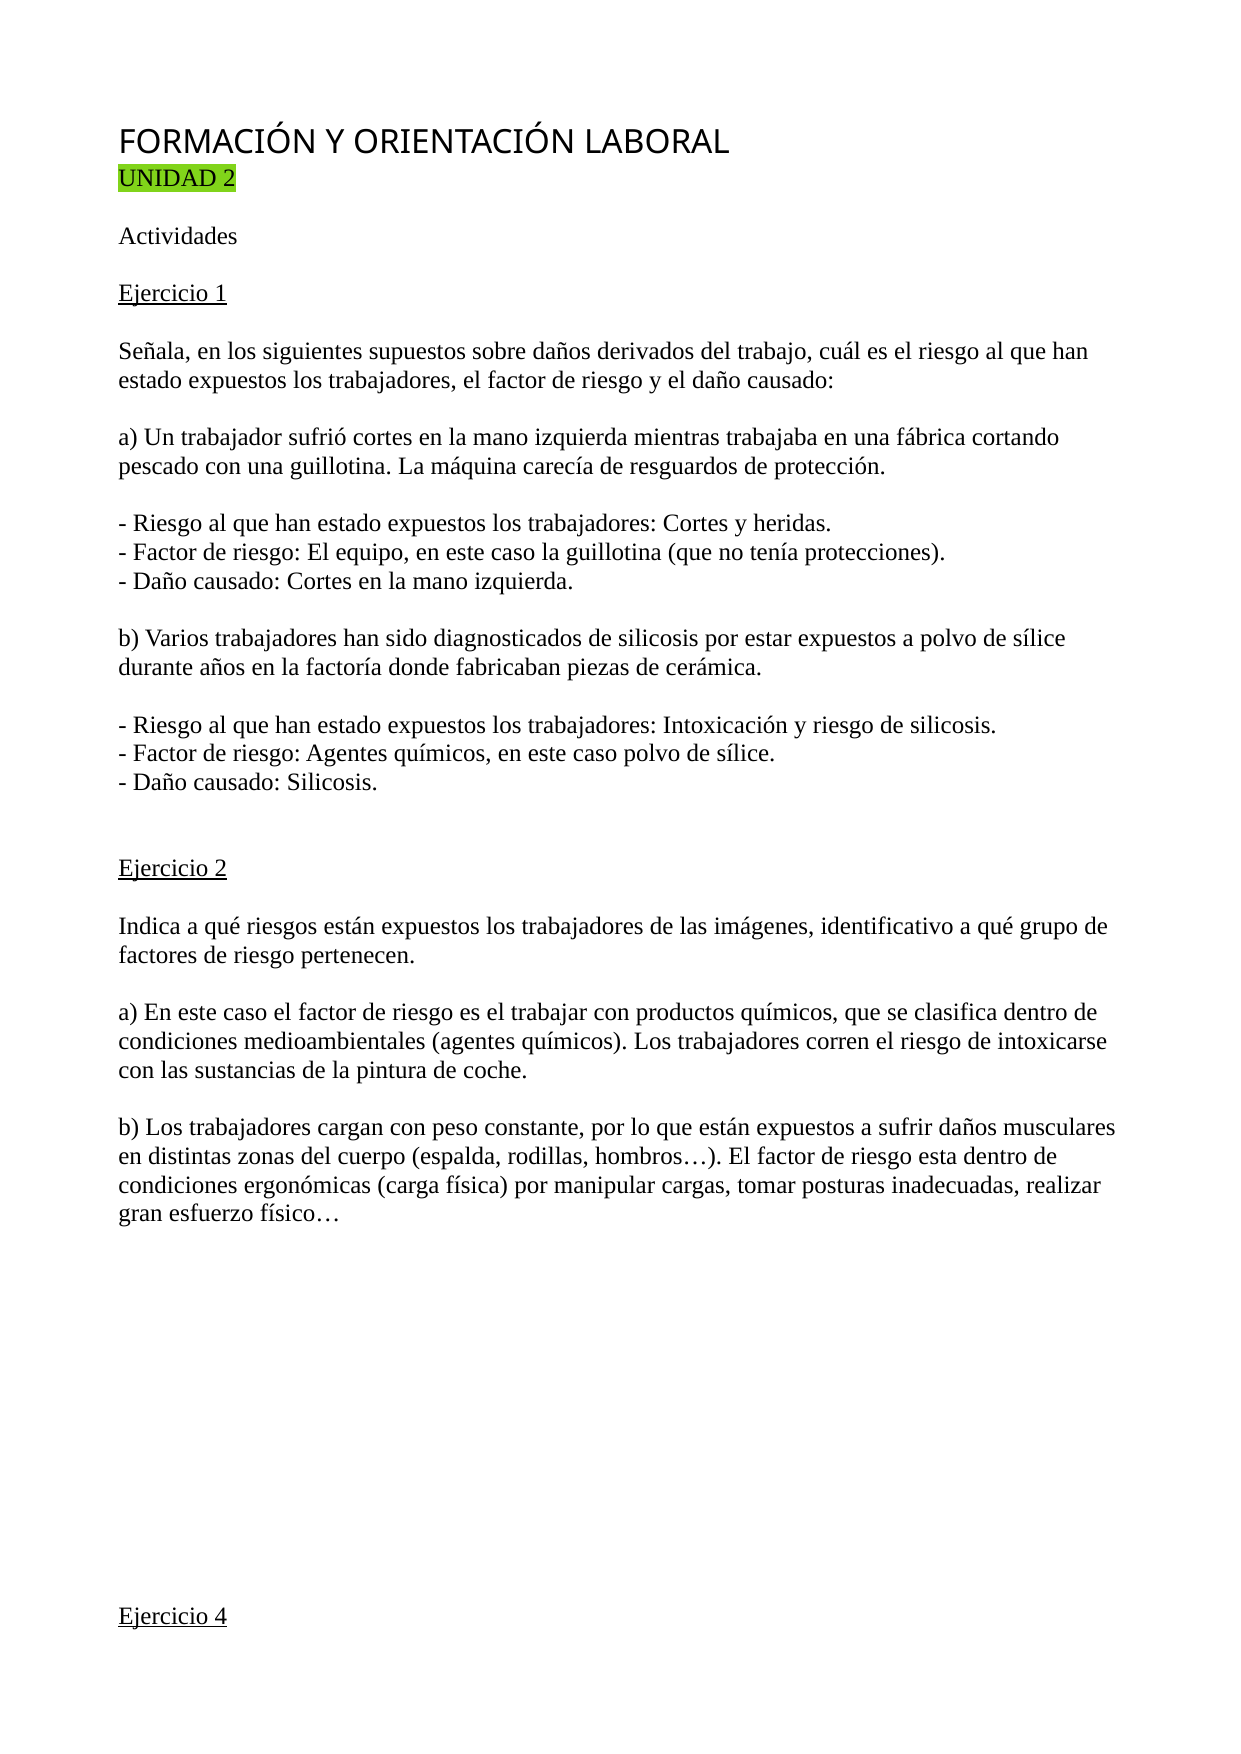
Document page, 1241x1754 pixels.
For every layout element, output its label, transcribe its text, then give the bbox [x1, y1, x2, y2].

text - Riesgo al que han estado expuestos los trabajadores: Intoxicación y riesgo de silicosis. [118, 710, 1122, 738]
text - Daño causado: Cortes en la mano izquierda. [118, 566, 1122, 595]
text Ejercicio 4 [118, 1601, 1122, 1630]
text FORMACIÓN Y ORIENTACIÓN LABORAL [118, 118, 1122, 163]
text Ejercicio 1 [118, 278, 1122, 307]
text b) Los trabajadores cargan con peso constante, por lo que están expuestos a sufrir daños musculares en distintas zonas del cuerpo (espalda, rodillas, hombros…). El factor de riesgo esta dentro de condiciones ergonómicas (carga física) por manipular cargas, tomar posturas inadecuadas, realizar gran esfuerzo físico… [118, 1112, 1122, 1227]
text - Daño causado: Silicosis. [118, 767, 1122, 796]
text Actividades [118, 221, 1122, 250]
text a) En este caso el factor de riesgo es el trabajar con productos químicos, que se clasifica dentro de condiciones medioambientales (agentes químicos). Los trabajadores corren el riesgo de intoxicarse con las sustancias de la pintura de coche. [118, 997, 1122, 1083]
text a) Un trabajador sufrió cortes en la mano izquierda mientras trabajaba en una fábrica cortando pescado con una guillotina. La máquina carecía de resguardos de protección. [118, 422, 1122, 480]
text b) Varios trabajadores han sido diagnosticados de silicosis por estar expuestos a polvo de sílice durante años en la factoría donde fabricaban piezas de cerámica. [118, 623, 1122, 681]
text - Factor de riesgo: Agentes químicos, en este caso polvo de sílice. [118, 738, 1122, 767]
text - Factor de riesgo: El equipo, en este caso la guillotina (que no tenía protecciones). [118, 537, 1122, 566]
text Ejercicio 2 [118, 853, 1122, 882]
text UNIDAD 2 [118, 163, 1122, 192]
text Indica a qué riesgos están expuestos los trabajadores de las imágenes, identificativo a qué grupo de factores de riesgo pertenecen. [118, 911, 1122, 968]
text - Riesgo al que han estado expuestos los trabajadores: Cortes y heridas. [118, 508, 1122, 537]
text Señala, en los siguientes supuestos sobre daños derivados del trabajo, cuál es el riesgo al que han estado expuestos los trabajadores, el factor de riesgo y el daño causado: [118, 336, 1122, 393]
